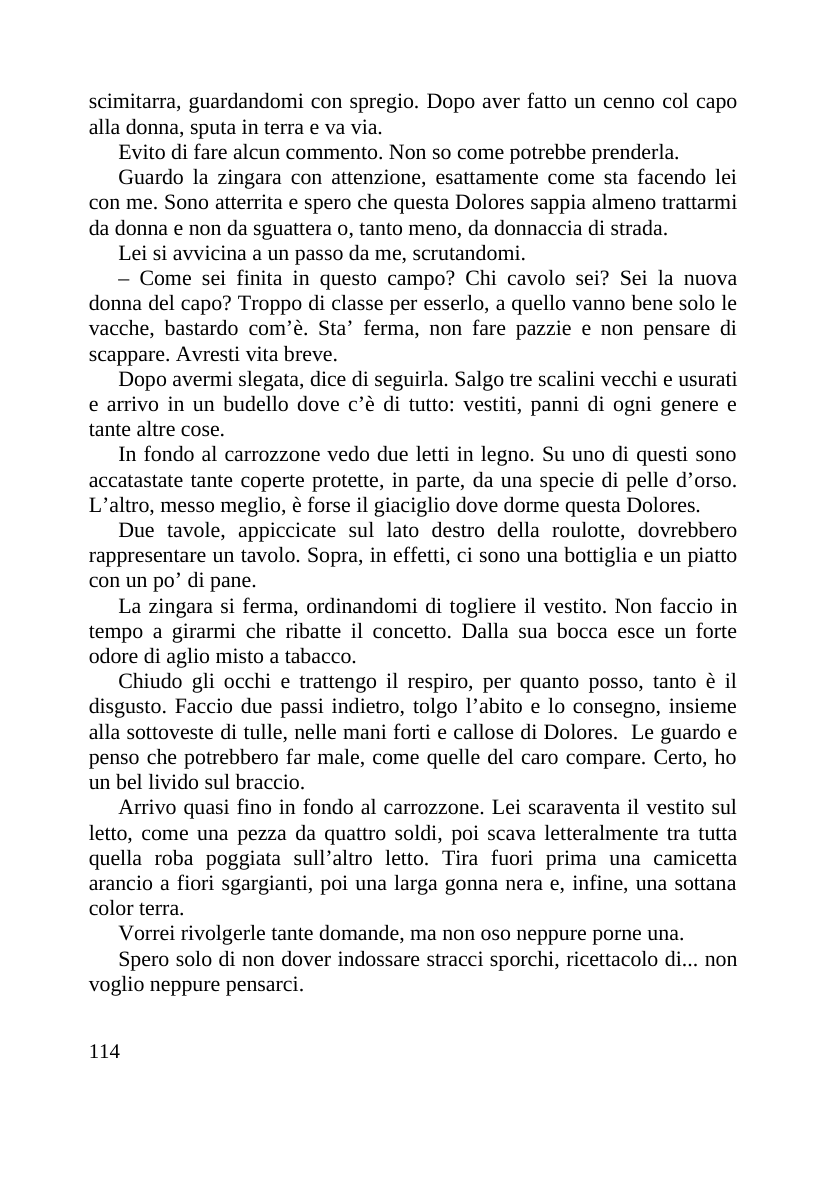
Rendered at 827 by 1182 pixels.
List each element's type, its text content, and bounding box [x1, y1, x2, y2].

text Chiudo gli occhi e trattengo il respiro, per quanto posso, tanto è il disgusto. Faccio due passi indietro, tolgo l’abito e lo consegno, insieme alla sottoveste di tulle, nelle mani forti e callose di Dolores. Le guardo e penso che potrebbero far male, come quelle del caro compare. Certo, ho un bel livido sul braccio. [88, 668, 738, 794]
text Spero solo di non dover indossare stracci sporchi, ricettacolo di... non voglio neppure pensarci. [88, 946, 738, 996]
text – Come sei finita in questo campo? Chi cavolo sei? Sei la nuova donna del capo? Troppo di classe per esserlo, a quello vanno bene solo le vacche, bastardo com’è. Sta’ ferma, non fare pazzie e non pensare di scappare. Avresti vita breve. [88, 265, 738, 366]
text Evito di fare alcun commento. Non so come potrebbe prenderla. [88, 139, 738, 164]
text In fondo al carrozzone vedo due letti in legno. Su uno di questi sono accatastate tante coperte protette, in parte, da una specie di pelle d’orso. L’altro, messo meglio, è forse il giaciglio dove dorme questa Dolores. [88, 441, 738, 517]
text Vorrei rivolgerle tante domande, ma non oso neppure porne una. [88, 920, 738, 946]
text Due tavole, appiccicate sul lato destro della roulotte, dovrebbero rappresentare un tavolo. Sopra, in effetti, ci sono una bottiglia e un piatto con un po’ di pane. [88, 517, 738, 593]
text scimitarra, guardandomi con spregio. Dopo aver fatto un cenno col capo alla donna, sputa in terra e va via. [88, 88, 738, 139]
text La zingara si ferma, ordinandomi di togliere il vestito. Non faccio in tempo a girarmi che ribatte il concetto. Dalla sua bocca esce un forte odore di aglio misto a tabacco. [88, 593, 738, 668]
text Lei si avvicina a un passo da me, scrutandomi. [88, 240, 738, 265]
text Guardo la zingara con attenzione, esattamente come sta facendo lei con me. Sono atterrita e spero che questa Dolores sappia almeno trattarmi da donna e non da sguattera o, tanto meno, da donnaccia di strada. [88, 164, 738, 240]
text Arrivo quasi fino in fondo al carrozzone. Lei scaraventa il vestito sul letto, come una pezza da quattro soldi, poi scava letteralmente tra tutta quella roba poggiata sull’altro letto. Tira fuori prima una camicetta arancio a fiori sgargianti, poi una larga gonna nera e, infine, una sottana color terra. [88, 794, 738, 920]
text Dopo avermi slegata, dice di seguirla. Salgo tre scalini vecchi e usurati e arrivo in un budello dove c’è di tutto: vestiti, panni di ogni genere e tante altre cose. [88, 366, 738, 441]
